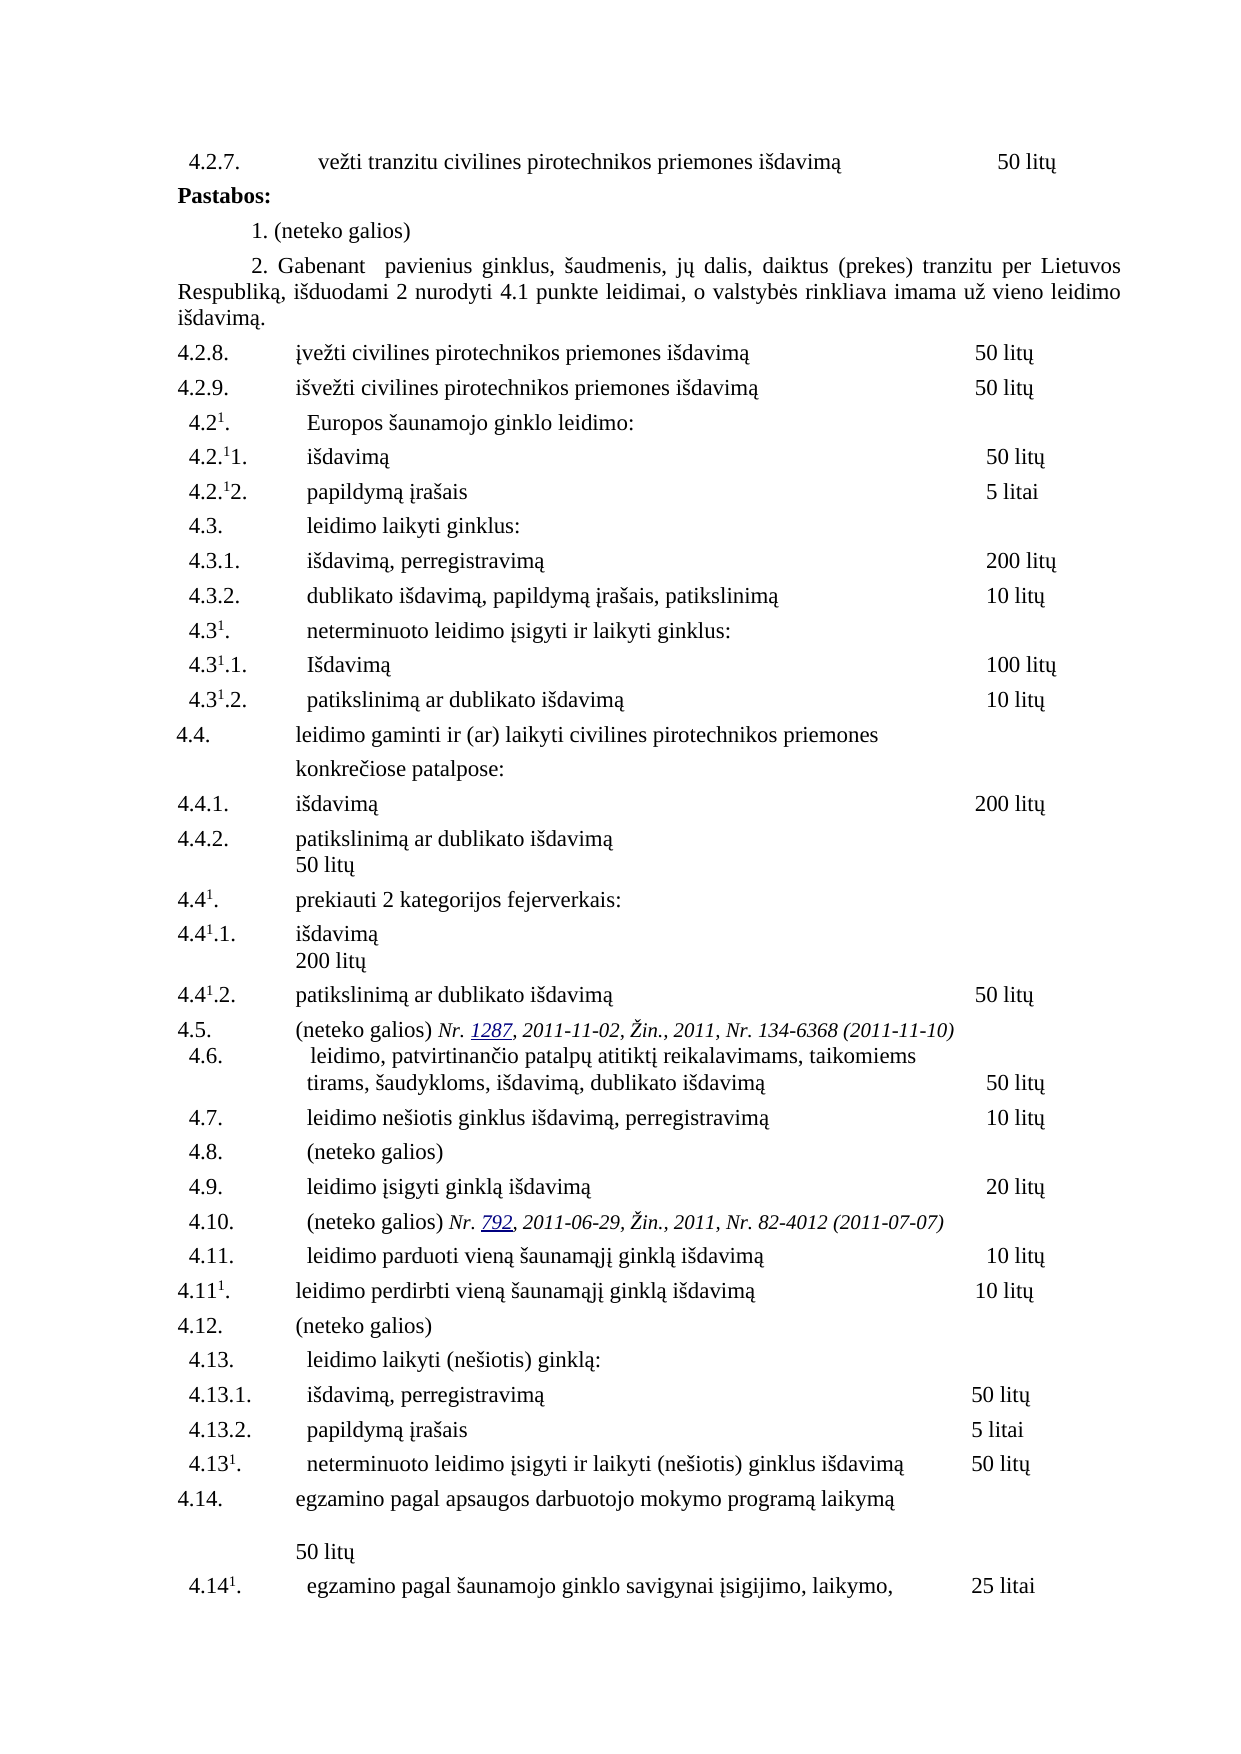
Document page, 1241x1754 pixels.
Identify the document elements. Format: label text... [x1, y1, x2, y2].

text 4.4.1. išdavimą 200 litų [177, 790, 1137, 816]
table_header egzamino pagal šaunamojo ginklo savigynai įsigijimo, laikymo, [307, 1573, 971, 1599]
table_cell neterminuoto leidimo įsigyti ir laikyti ginklus: [307, 617, 986, 651]
table_cell 50 litų [971, 1381, 1119, 1416]
table_cell papildymą įrašais [307, 1416, 971, 1451]
table_cell 100 litų [986, 651, 1133, 686]
table_cell neterminuoto leidimo įsigyti ir laikyti (nešiotis) ginklus išdavimą [307, 1451, 971, 1485]
text Pastabos: [177, 182, 1122, 209]
text 4.4.2. patikslinimą ar dublikato išdavimą 50 litų [177, 825, 945, 877]
table_cell 50 litų [971, 1451, 1119, 1485]
table_cell 50 litų [986, 443, 1133, 478]
text 4.14. egzamino pagal apsaugos darbuotojo mokymo programą laikymą 50 litų [177, 1485, 945, 1564]
text 1. (neteko galios) [177, 217, 1122, 243]
table_cell (neteko galios) Nr. 792, 2011-06-29, Žin., 2011, Nr. 82-4012 (2011-07-07) [307, 1208, 986, 1242]
table_cell 10 litų [986, 686, 1133, 721]
table_cell 4.2.12. [177, 478, 307, 513]
text 4.41. prekiauti 2 kategorijos fejerverkais: [177, 886, 915, 912]
text 4.111. leidimo perdirbti vieną šaunamąjį ginklą išdavimą 10 litų [177, 1277, 1122, 1303]
table_cell papildymą įrašais [307, 478, 986, 513]
text 4.12. (neteko galios) [177, 1312, 945, 1338]
table_cell išdavimą, perregistravimą [307, 1381, 971, 1416]
table_header Europos šaunamojo ginklo leidimo: [307, 409, 986, 443]
table_cell 4.3.1. [177, 547, 307, 582]
text 4.41.2. patikslinimą ar dublikato išdavimą 50 litų [177, 982, 1122, 1008]
table_cell dublikato išdavimą, papildymą įrašais, patikslinimą [307, 582, 986, 617]
table_cell 4.11. [177, 1243, 307, 1277]
table_header 50 litų [986, 1043, 1133, 1104]
text 2. Gabenant pavienius ginklus, šaudmenis, jų dalis, daiktus (prekes) tranzitu per Lietuvos Respubliką, išduodami 2 nurodyti 4.1 punkte leidimai, o valstybės rinkliava imama už vieno leidimo išdavimą. [177, 252, 1122, 331]
text 4.2.8. įvežti civilines pirotechnikos priemones išdavimą 50 litų [177, 339, 1226, 366]
table_header [971, 1346, 1119, 1381]
table_cell [986, 1208, 1133, 1242]
table_cell 10 litų [986, 1104, 1133, 1138]
table_cell 4.13.1. [177, 1381, 307, 1416]
table_cell 4.2.7. [177, 148, 307, 182]
table_cell vežti tranzitu civilines pirotechnikos priemones išdavimą [307, 148, 986, 182]
table_cell 4.3. [177, 513, 307, 547]
table_cell 4.31. [177, 617, 307, 651]
table_header leidimo, patvirtinančio patalpų atitiktį reikalavimams, taikomiems tirams, šaudykloms, išdavimą, dublikato išdavimą [307, 1043, 986, 1104]
table_cell leidimo laikyti ginklus: [307, 513, 986, 547]
table_cell 10 litų [986, 1243, 1133, 1277]
table_cell 5 litai [986, 478, 1133, 513]
table_cell 4.7. [177, 1104, 307, 1138]
text 4.41.1. išdavimą 200 litų [177, 921, 915, 973]
text konkrečiose patalpose: [176, 755, 974, 782]
text 4.5. (neteko galios) Nr. 1287, 2011-11-02, Žin., 2011, Nr. 134-6368 (2011-11-10) [177, 1016, 1122, 1043]
table_cell 50 litų [986, 148, 1133, 182]
table_cell išdavimą [307, 443, 986, 478]
table_cell 5 litai [971, 1416, 1119, 1451]
table_header 4.21. [177, 409, 307, 443]
table_cell patikslinimą ar dublikato išdavimą [307, 686, 986, 721]
table_header 4.6. [177, 1043, 307, 1104]
table_header 25 litai [971, 1573, 1119, 1599]
table_cell Išdavimą [307, 651, 986, 686]
table_cell 4.2.11. [177, 443, 307, 478]
table_header 4.141. [177, 1573, 307, 1599]
table_header leidimo laikyti (nešiotis) ginklą: [307, 1346, 971, 1381]
table_cell (neteko galios) [307, 1138, 986, 1173]
table_cell leidimo parduoti vieną šaunamąjį ginklą išdavimą [307, 1243, 986, 1277]
text 4.2.9. išvežti civilines pirotechnikos priemones išdavimą 50 litų [177, 374, 1122, 400]
table_cell 4.10. [177, 1208, 307, 1242]
table_cell 4.131. [177, 1451, 307, 1485]
table_header 4.13. [177, 1346, 307, 1381]
table_cell [986, 1138, 1133, 1173]
table_cell 4.31.1. [177, 651, 307, 686]
table_cell 4.3.2. [177, 582, 307, 617]
table_cell 10 litų [986, 582, 1133, 617]
table_cell 4.8. [177, 1138, 307, 1173]
table_cell [986, 513, 1133, 547]
text 4.4. leidimo gaminti ir (ar) laikyti civilines pirotechnikos priemones [176, 721, 974, 747]
table_cell 4.9. [177, 1173, 307, 1208]
table_cell leidimo įsigyti ginklą išdavimą [307, 1173, 986, 1208]
table_cell 20 litų [986, 1173, 1133, 1208]
table_header [986, 409, 1133, 443]
table_cell 200 litų [986, 547, 1133, 582]
table_cell 4.31.2. [177, 686, 307, 721]
table_cell leidimo nešiotis ginklus išdavimą, perregistravimą [307, 1104, 986, 1138]
table_cell [986, 617, 1133, 651]
table_cell 4.13.2. [177, 1416, 307, 1451]
table_cell išdavimą, perregistravimą [307, 547, 986, 582]
